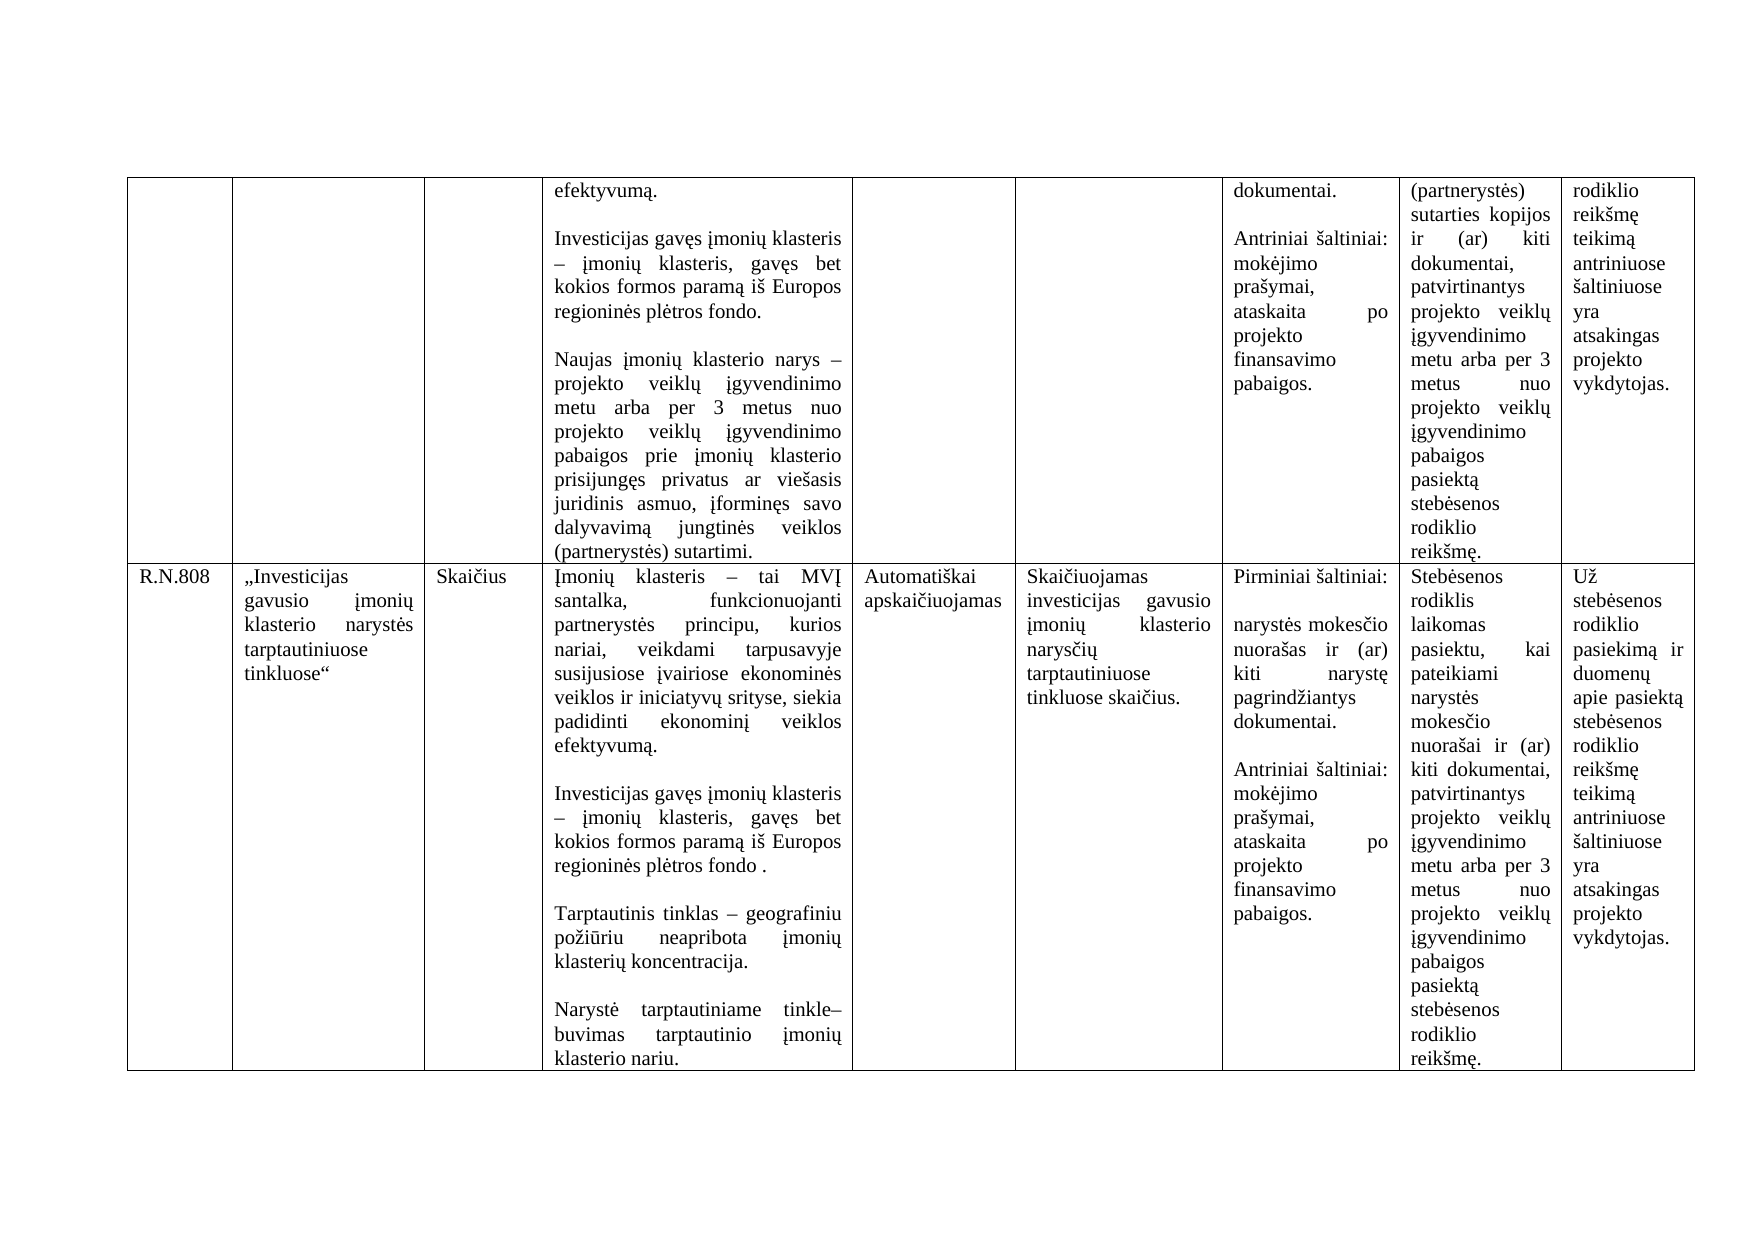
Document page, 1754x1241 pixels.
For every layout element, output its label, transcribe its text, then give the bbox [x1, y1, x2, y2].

table_cell „Investicijas gavusio įmonių klasterio narystės tarptautiniuose tinkluose“ [233, 564, 424, 1069]
table_cell [1016, 178, 1222, 563]
table_cell [425, 178, 542, 563]
table_cell (partnerystės) sutarties kopijos ir (ar) kiti dokumentai, patvirtinantys projekto veiklų įgyvendinimo metu arba per 3 metus nuo projekto veiklų įgyvendinimo pabaigos pasiektą stebėsenos rodiklio reikšmę. [1400, 178, 1561, 563]
table_cell efektyvumą. Investicijas gavęs įmonių klasteris – įmonių klasteris, gavęs bet kokios formos paramą iš Europos regioninės plėtros fondo. Naujas įmonių klasterio narys – projekto veiklų įgyvendinimo metu arba per 3 metus nuo projekto veiklų įgyvendinimo pabaigos prie įmonių klasterio prisijungęs privatus ar viešasis juridinis asmuo, įforminęs savo dalyvavimą jungtinės veiklos (partnerystės) sutartimi. [543, 178, 852, 563]
table_cell R.N.808 [128, 564, 232, 1069]
table_cell Skaičiuojamas investicijas gavusio įmonių klasterio narysčių tarptautiniuose tinkluose skaičius. [1016, 564, 1222, 1069]
table_cell Automatiškai apskaičiuojamas [853, 564, 1015, 1069]
table_cell Įmonių klasteris – tai MVĮ santalka, funkcionuojanti partnerystės principu, kurios nariai, veikdami tarpusavyje susijusiose įvairiose ekonominės veiklos ir iniciatyvų srityse, siekia padidinti ekonominį veiklos efektyvumą. Investicijas gavęs įmonių klasteris – įmonių klasteris, gavęs bet kokios formos paramą iš Europos regioninės plėtros fondo . Tarptautinis tinklas – geografiniu požiūriu neapribota įmonių klasterių koncentracija. Narystė tarptautiniame tinkle– buvimas tarptautinio įmonių klasterio nariu. [543, 564, 852, 1069]
table_cell [128, 178, 232, 563]
table_cell Pirminiai šaltiniai: narystės mokesčio nuorašas ir (ar) kiti narystę pagrindžiantys dokumentai. Antriniai šaltiniai: mokėjimo prašymai, ataskaita po projekto finansavimo pabaigos. [1223, 564, 1399, 1069]
table_cell [853, 178, 1015, 563]
table_cell dokumentai. Antriniai šaltiniai: mokėjimo prašymai, ataskaita po projekto finansavimo pabaigos. [1223, 178, 1399, 563]
table_cell rodiklio reikšmę teikimą antriniuose šaltiniuose yra atsakingas projekto vykdytojas. [1562, 178, 1694, 563]
table_cell Už stebėsenos rodiklio pasiekimą ir duomenų apie pasiektą stebėsenos rodiklio reikšmę teikimą antriniuose šaltiniuose yra atsakingas projekto vykdytojas. [1562, 564, 1694, 1069]
table_cell Stebėsenos rodiklis laikomas pasiektu, kai pateikiami narystės mokesčio nuorašai ir (ar) kiti dokumentai, patvirtinantys projekto veiklų įgyvendinimo metu arba per 3 metus nuo projekto veiklų įgyvendinimo pabaigos pasiektą stebėsenos rodiklio reikšmę. [1400, 564, 1561, 1069]
table_cell Skaičius [425, 564, 542, 1069]
table_cell [233, 178, 424, 563]
